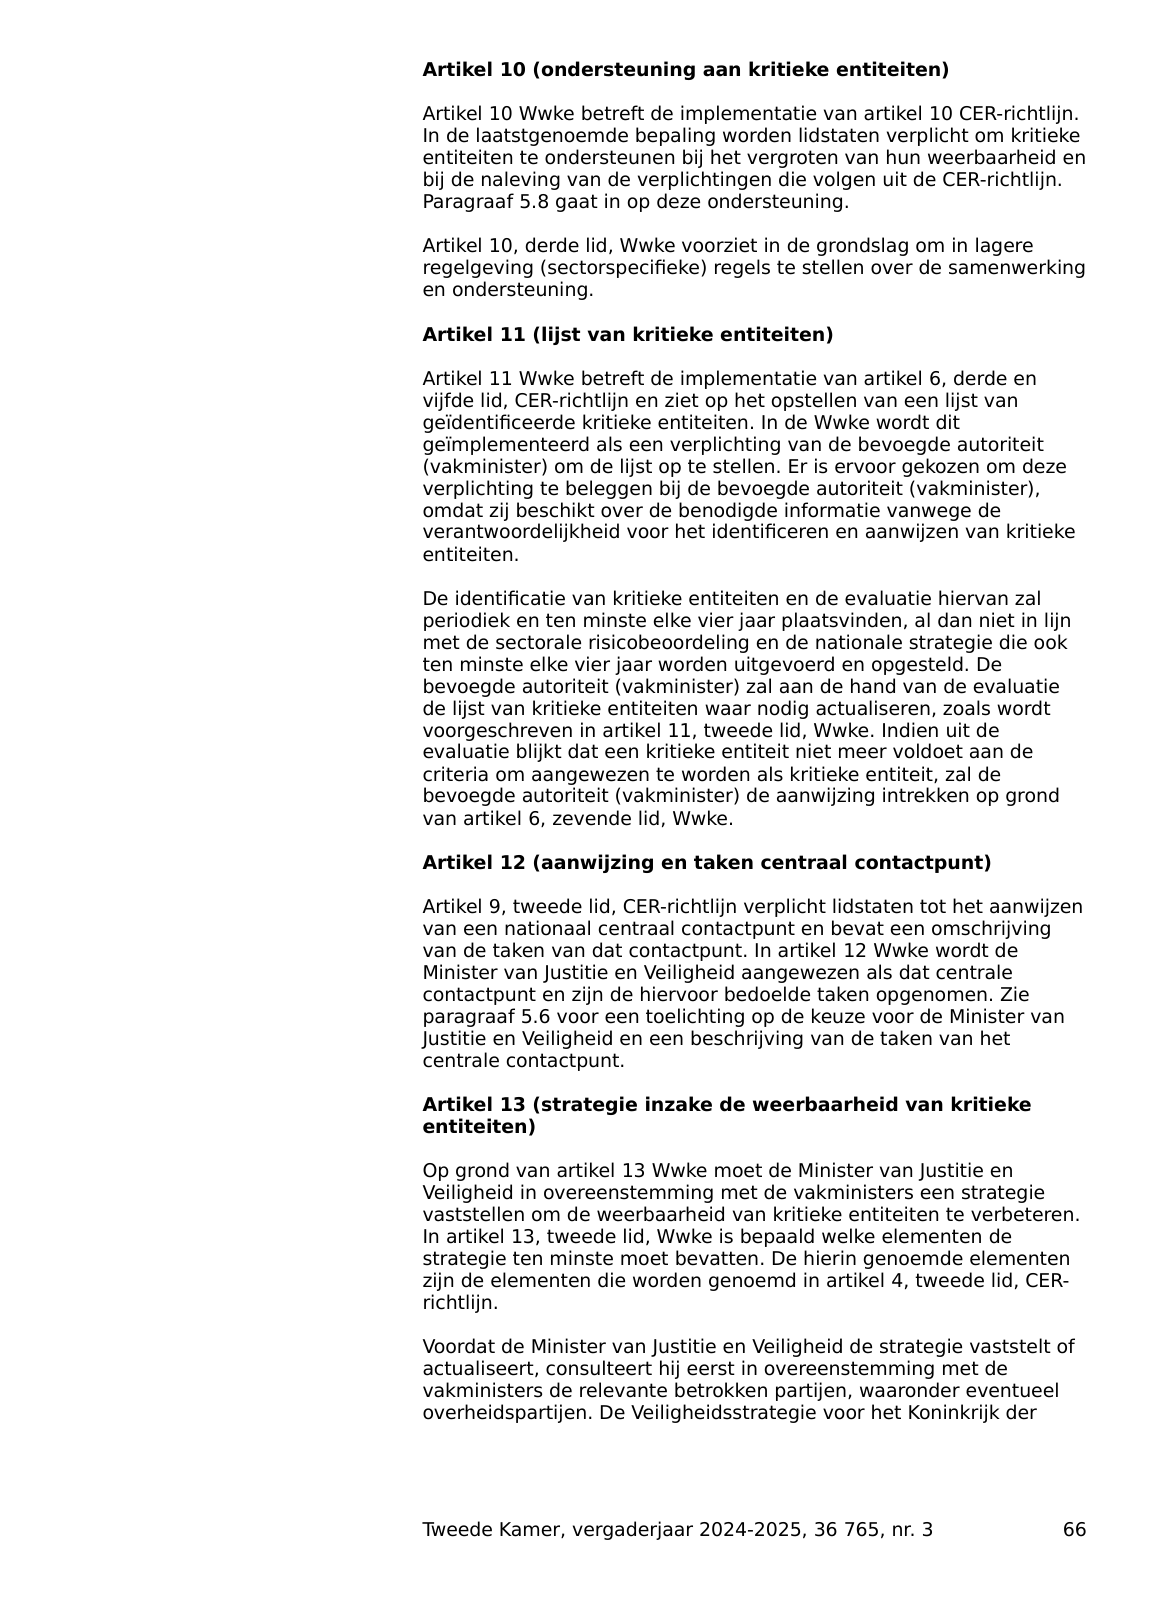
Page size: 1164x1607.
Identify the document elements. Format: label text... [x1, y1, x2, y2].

text Artikel 10, derde lid, Wwke voorziet in de grondslag om in lagere regelgeving (sectorspecifieke) regels te stellen over de samenwerking en ondersteuning. [422, 235, 1087, 301]
text Op grond van artikel 13 Wwke moet de Minister van Justitie en Veiligheid in overeenstemming met de vakministers een strategie vaststellen om de weerbaarheid van kritieke entiteiten te verbeteren. In artikel 13, tweede lid, Wwke is bepaald welke elementen de strategie ten minste moet bevatten. De hierin genoemde elementen zijn de elementen die worden genoemd in artikel 4, tweede lid, CER-richtlijn. [422, 1160, 1087, 1314]
text Artikel 11 Wwke betreft de implementatie van artikel 6, derde en vijfde lid, CER-richtlijn en ziet op het opstellen van een lijst van geïdentificeerde kritieke entiteiten. In de Wwke wordt dit geïmplementeerd als een verplichting van de bevoegde autoriteit (vakminister) om de lijst op te stellen. Er is ervoor gekozen om deze verplichting te beleggen bij de bevoegde autoriteit (vakminister), omdat zij beschikt over de benodigde informatie vanwege de verantwoordelijkheid voor het identificeren en aanwijzen van kritieke entiteiten. [422, 368, 1087, 565]
text Artikel 9, tweede lid, CER-richtlijn verplicht lidstaten tot het aanwijzen van een nationaal centraal contactpunt en bevat een omschrijving van de taken van dat contactpunt. In artikel 12 Wwke wordt de Minister van Justitie en Veiligheid aangewezen als dat centrale contactpunt en zijn de hiervoor bedoelde taken opgenomen. Zie paragraaf 5.6 voor een toelichting op de keuze voor de Minister van Justitie en Veiligheid en een beschrijving van de taken van het centrale contactpunt. [422, 896, 1087, 1072]
text De identificatie van kritieke entiteiten en de evaluatie hiervan zal periodiek en ten minste elke vier jaar plaatsvinden, al dan niet in lijn met de sectorale risicobeoordeling en de nationale strategie die ook ten minste elke vier jaar worden uitgevoerd en opgesteld. De bevoegde autoriteit (vakminister) zal aan de hand van de evaluatie de lijst van kritieke entiteiten waar nodig actualiseren, zoals wordt voorgeschreven in artikel 11, tweede lid, Wwke. Indien uit de evaluatie blijkt dat een kritieke entiteit niet meer voldoet aan de criteria om aangewezen te worden als kritieke entiteit, zal de bevoegde autoriteit (vakminister) de aanwijzing intrekken op grond van artikel 6, zevende lid, Wwke. [422, 588, 1087, 829]
subtitle Artikel 10 (ondersteuning aan kritieke entiteiten) [422, 59, 1087, 81]
text Artikel 10 Wwke betreft de implementatie van artikel 10 CER-richtlijn. In de laatstgenoemde bepaling worden lidstaten verplicht om kritieke entiteiten te ondersteunen bij het vergroten van hun weerbaarheid en bij de naleving van de verplichtingen die volgen uit de CER-richtlijn. Paragraaf 5.8 gaat in op deze ondersteuning. [422, 103, 1087, 213]
subtitle Artikel 11 (lijst van kritieke entiteiten) [422, 323, 1087, 345]
subtitle Artikel 12 (aanwijzing en taken centraal contactpunt) [422, 852, 1087, 873]
text Voordat de Minister van Justitie en Veiligheid de strategie vaststelt of actualiseert, consulteert hij eerst in overeenstemming met de vakministers de relevante betrokken partijen, waaronder eventueel overheidspartijen. De Veiligheidsstrategie voor het Koninkrijk der [422, 1336, 1087, 1424]
subtitle Artikel 13 (strategie inzake de weerbaarheid van kritieke entiteiten) [422, 1094, 1087, 1138]
